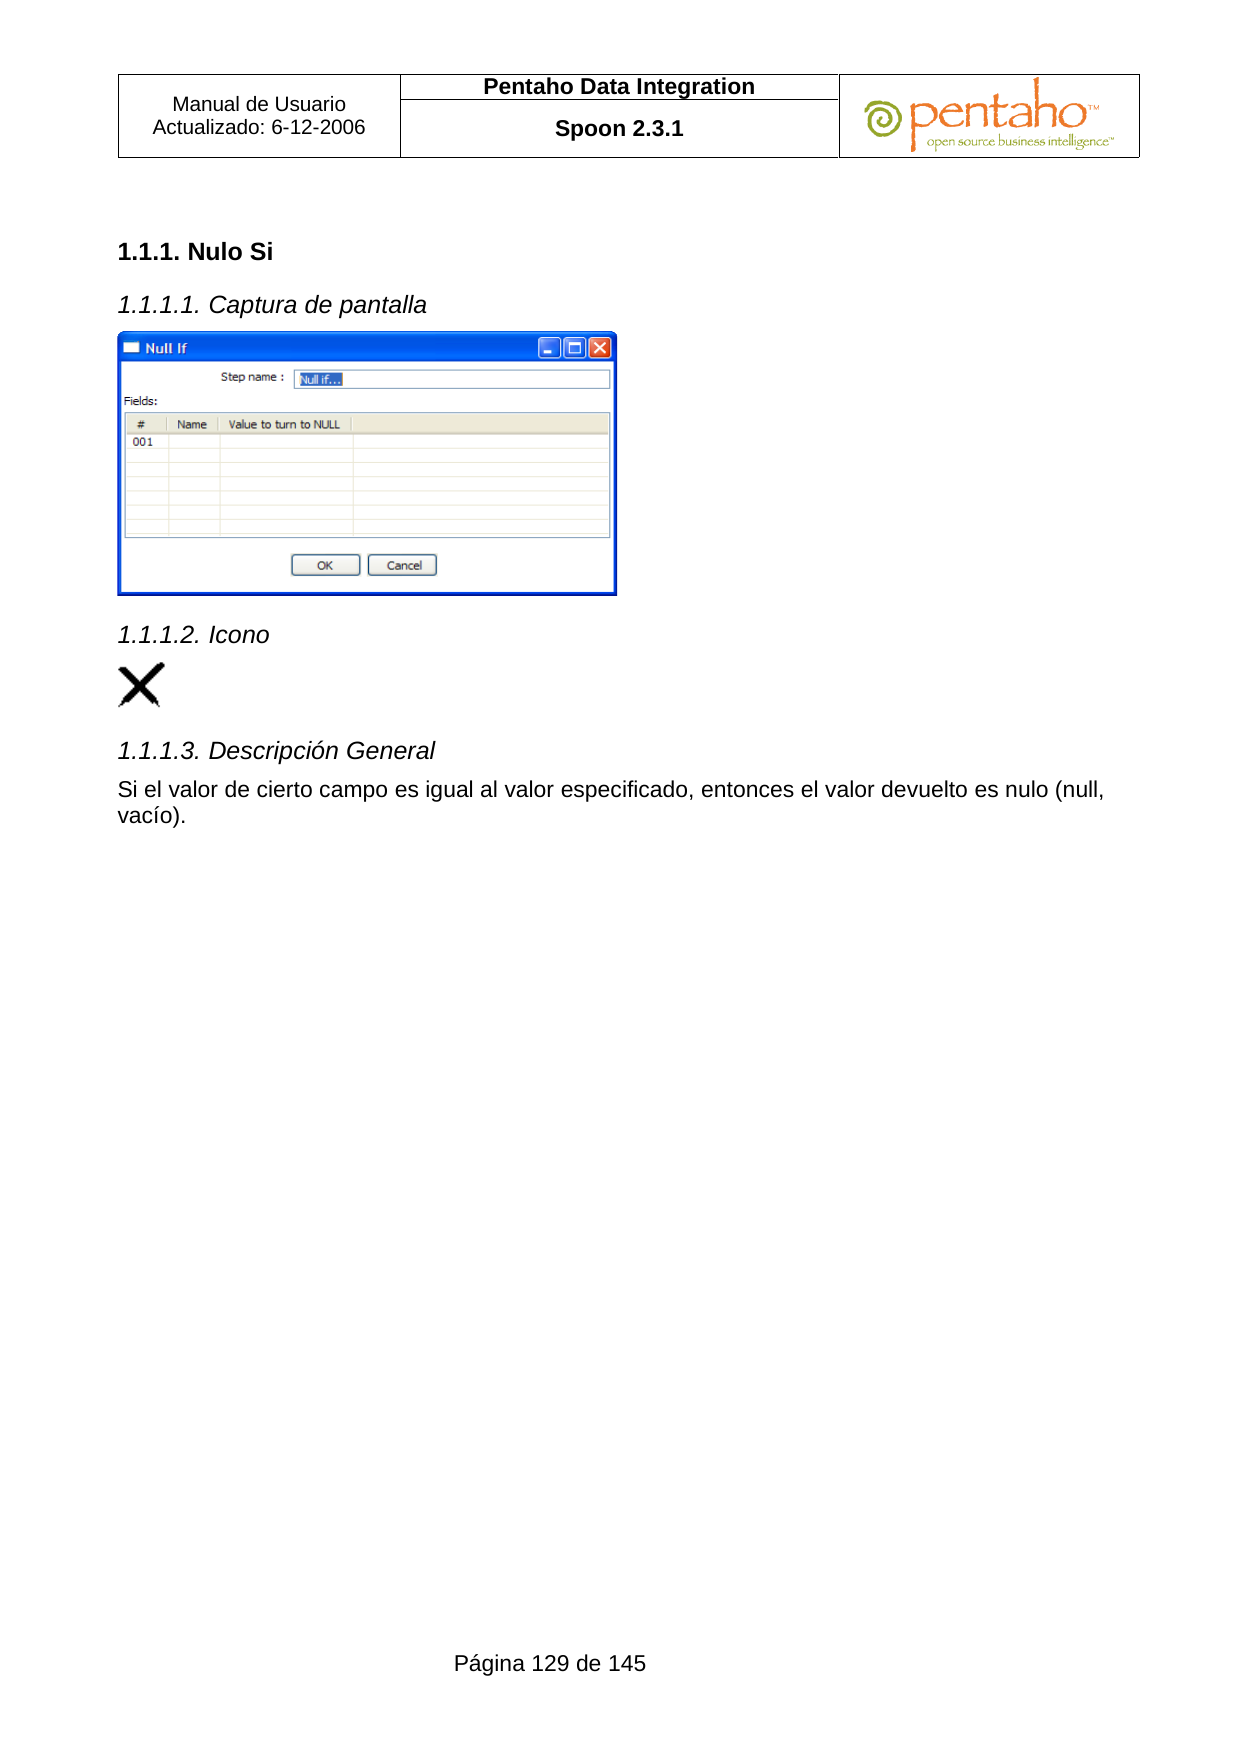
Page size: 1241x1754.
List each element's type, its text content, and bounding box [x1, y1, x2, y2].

subtitle Icono [117, 621, 1137, 649]
picture [117, 661, 168, 712]
subtitle Nulo Si [117, 238, 1137, 266]
subtitle Descripción General [117, 736, 1137, 764]
text Si el valor de cierto campo es igual al valor especificado, entonces el valor devuelto es nulo (null, vacío). [117, 777, 1137, 828]
picture [117, 331, 618, 596]
subtitle Captura de pantalla [117, 291, 1137, 319]
